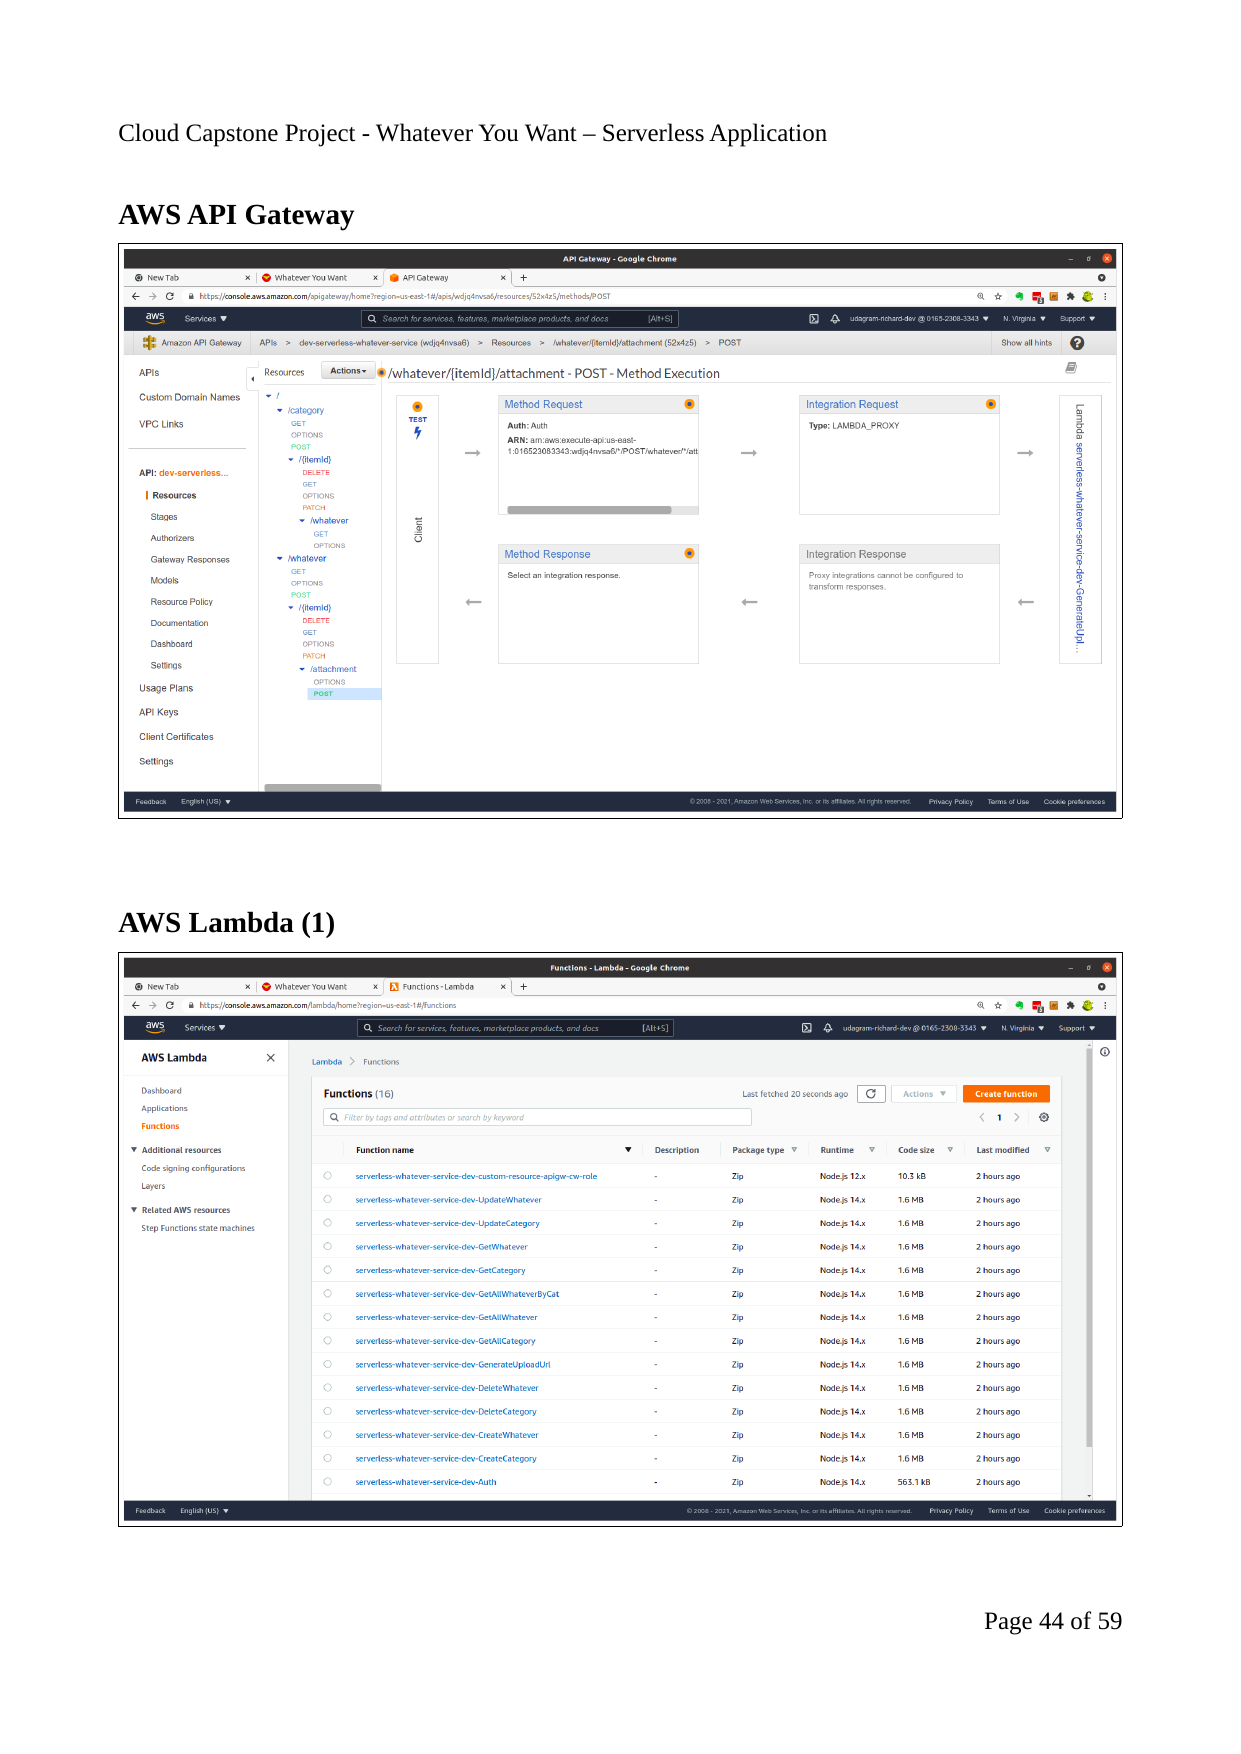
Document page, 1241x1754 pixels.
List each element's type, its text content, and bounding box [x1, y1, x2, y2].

subtitle AWS API Gateway [118, 197, 1122, 231]
table_header [119, 953, 1122, 1526]
picture [123, 957, 1117, 1521]
subtitle AWS Lambda (1) [118, 906, 1122, 939]
table_header [119, 244, 1122, 818]
picture [123, 249, 1117, 812]
